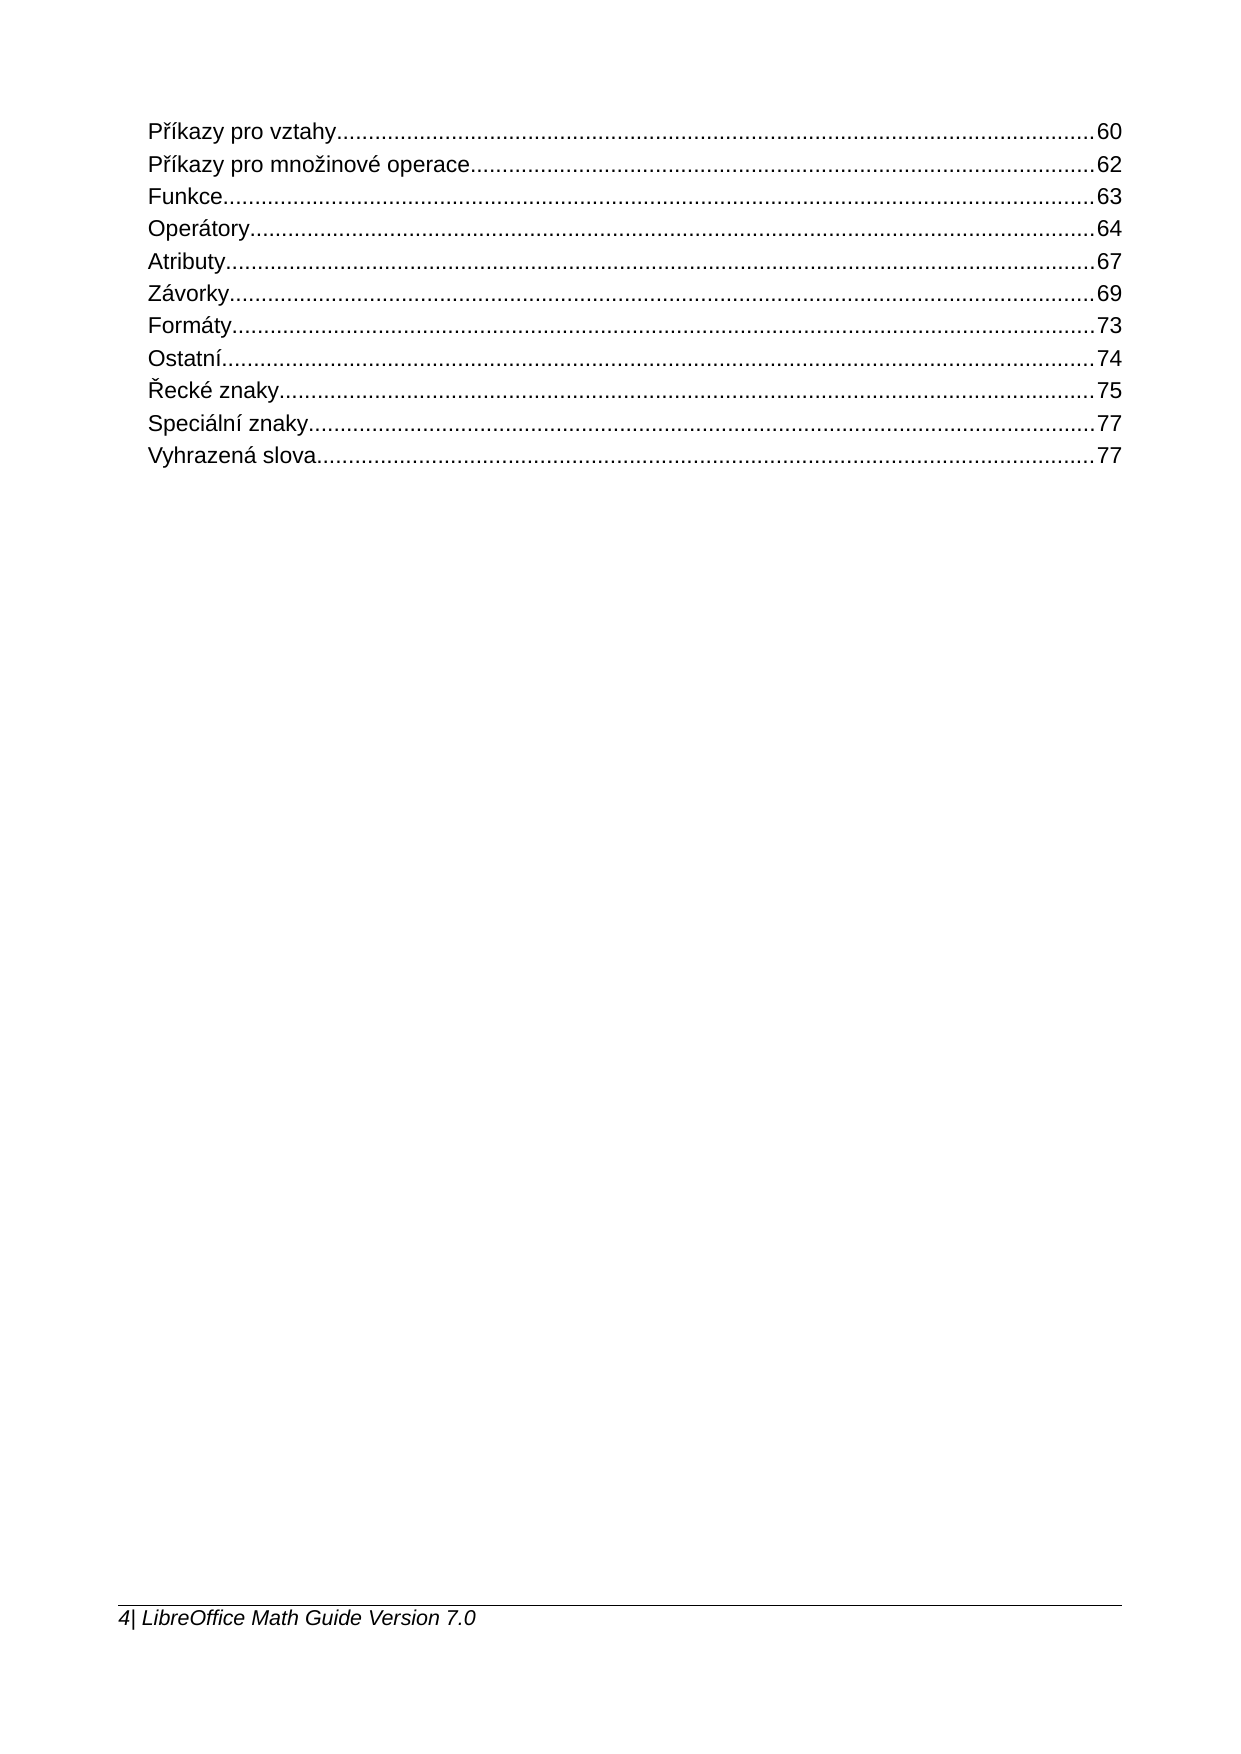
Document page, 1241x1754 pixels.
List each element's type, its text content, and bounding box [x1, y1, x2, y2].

text Formáty 73 [148, 312, 1122, 339]
text Ostatní 74 [148, 345, 1122, 371]
text Řecké znaky 75 [148, 377, 1122, 404]
text Vyhrazená slova 77 [148, 442, 1122, 468]
text Příkazy pro množinové operace 62 [148, 151, 1122, 177]
text Závorky 69 [148, 280, 1122, 306]
text Speciální znaky 77 [148, 410, 1122, 436]
text Atributy 67 [148, 248, 1122, 274]
text Operátory 64 [148, 215, 1122, 242]
text Příkazy pro vztahy 60 [148, 118, 1122, 144]
text Funkce 63 [148, 183, 1122, 209]
